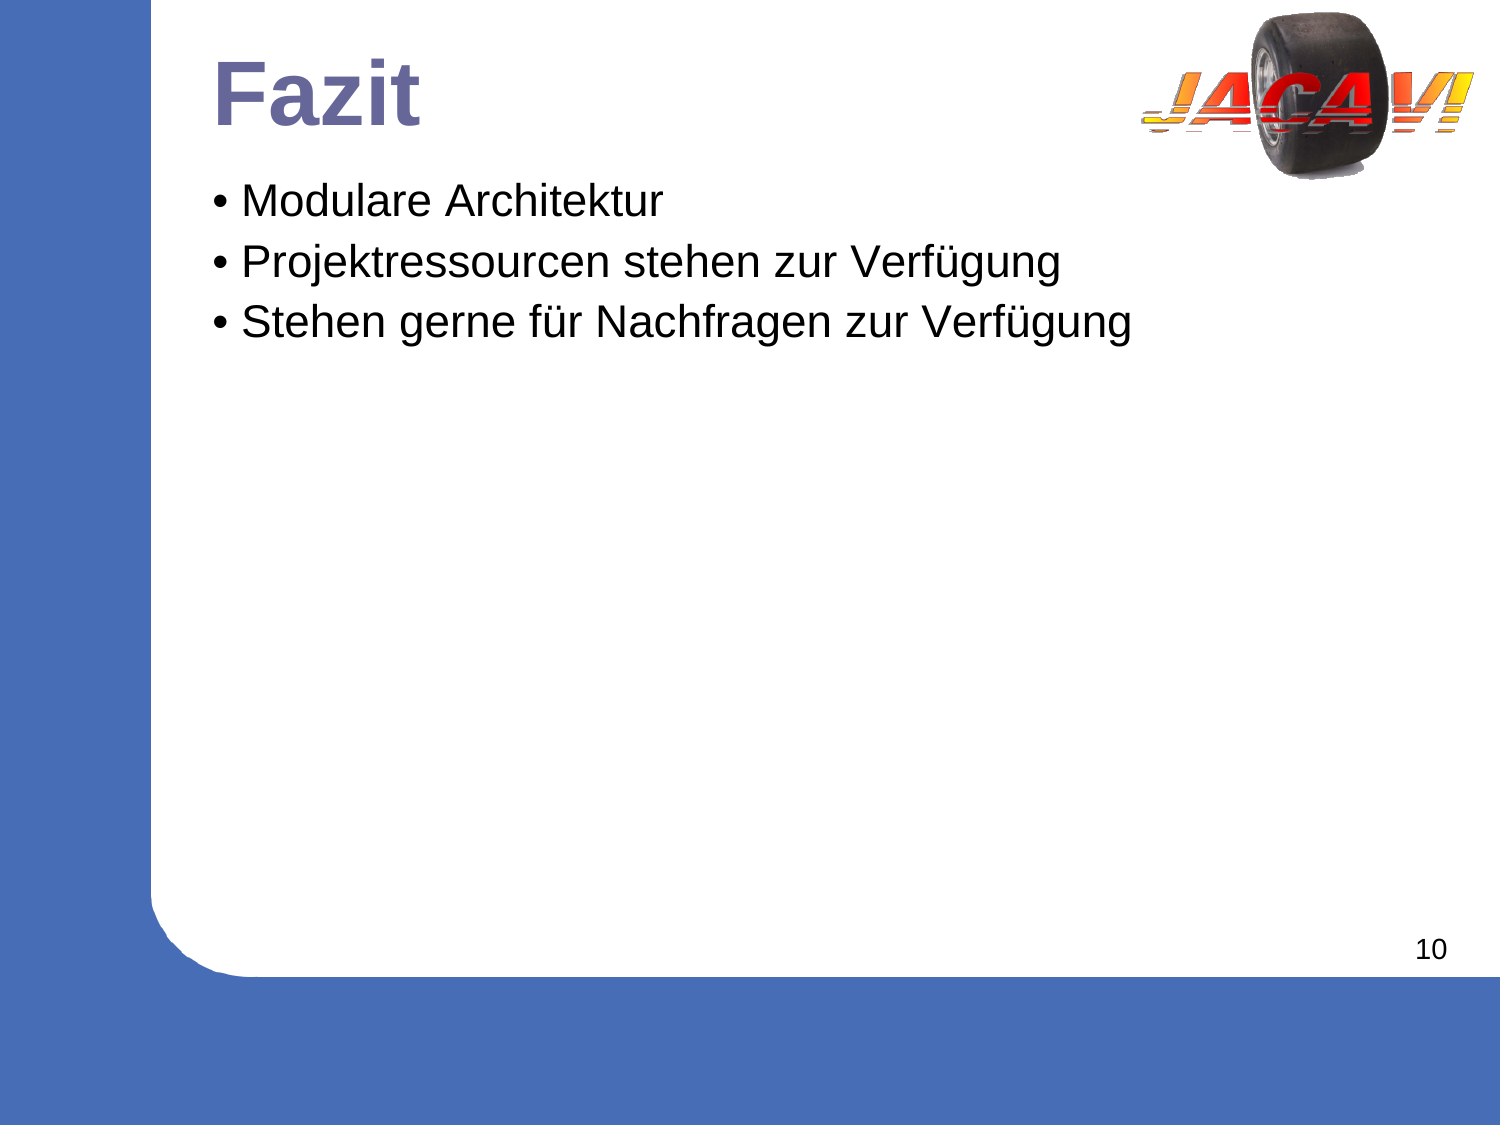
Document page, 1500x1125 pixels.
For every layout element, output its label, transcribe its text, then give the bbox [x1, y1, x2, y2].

list Modulare Architektur Projektressourcen stehen zur Verfügung Stehen gerne für Nachfragen zur Verfügung [212, 174, 1448, 926]
picture [0, 0, 1500, 1125]
title Fazit [212, 24, 1447, 164]
